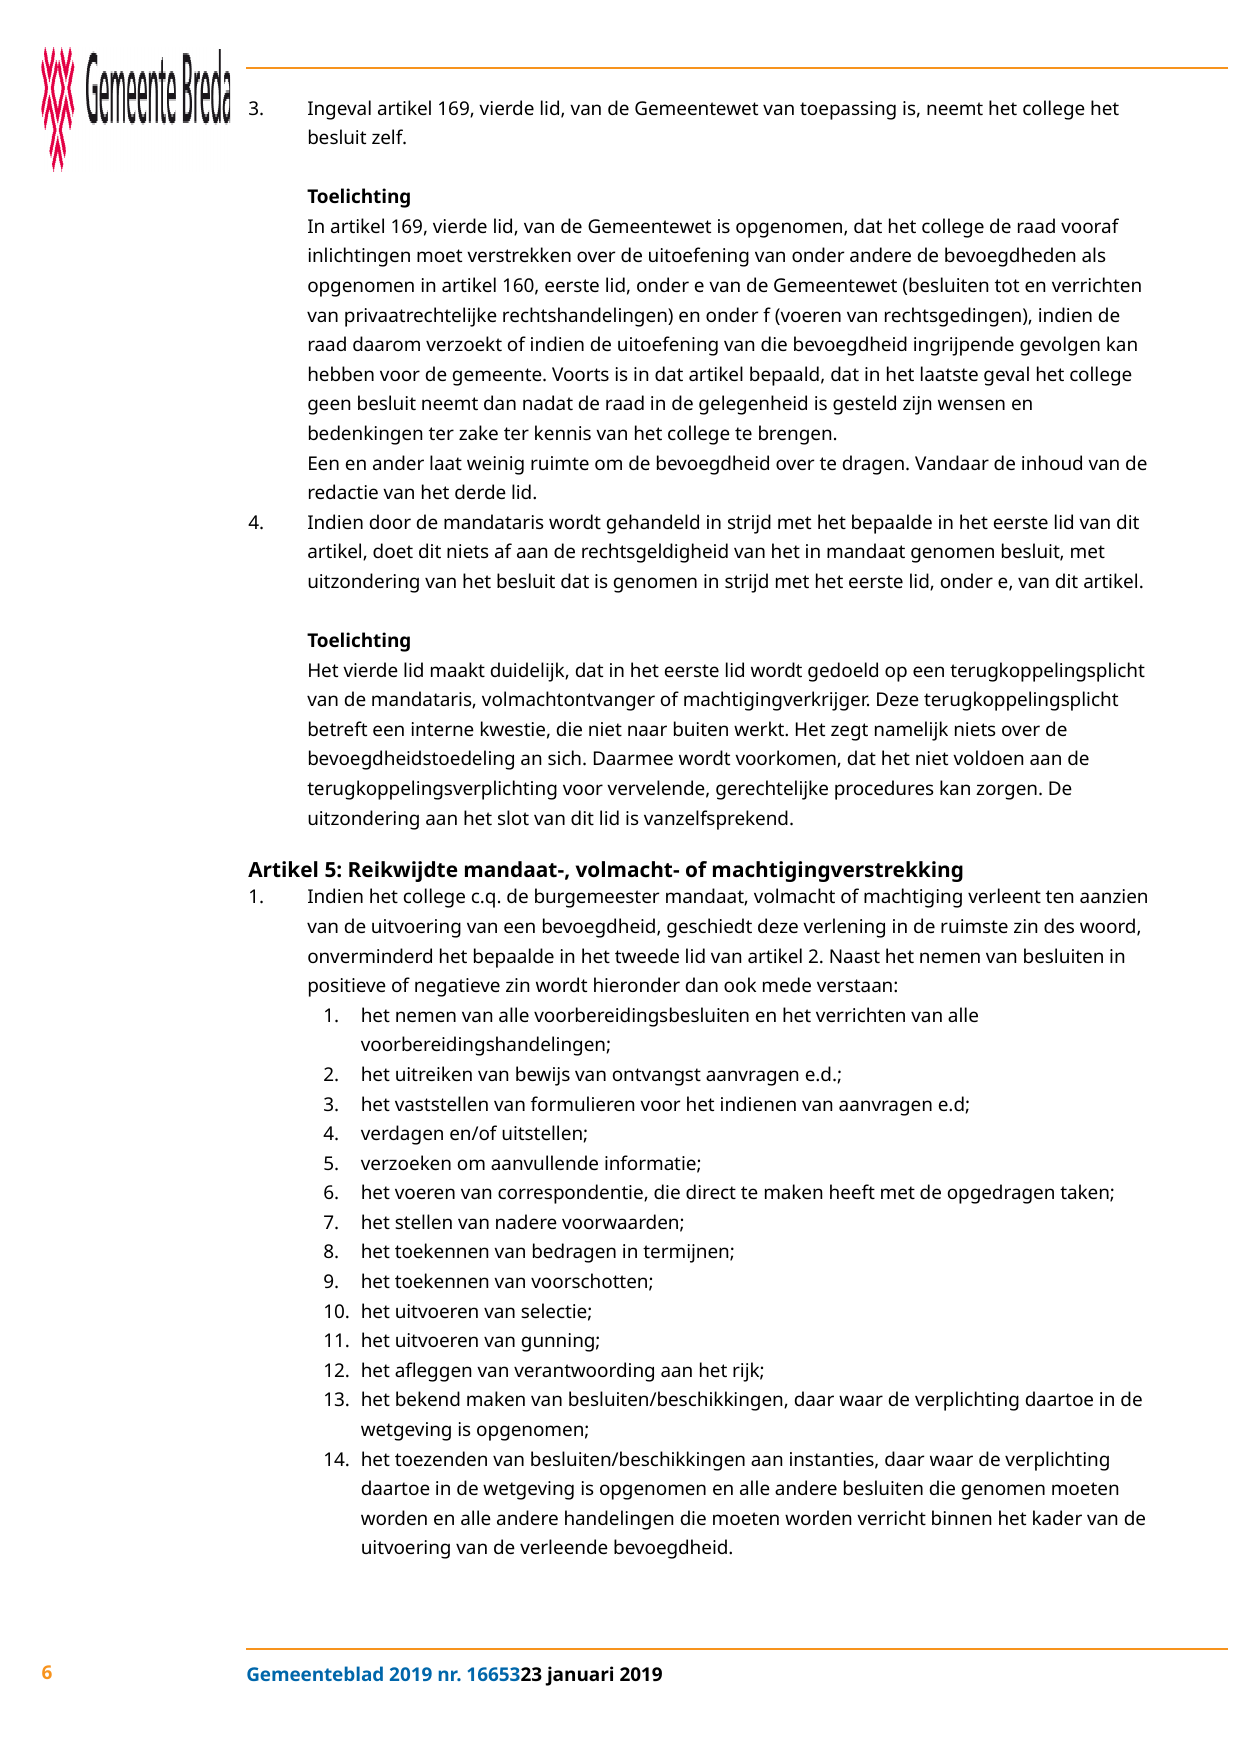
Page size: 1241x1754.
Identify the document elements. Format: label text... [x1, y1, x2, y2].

list het stellen van nadere voorwaarden; [323, 1209, 1152, 1235]
list Indien het college c.q. de burgemeester mandaat, volmacht of machtiging verleent ten aanzien van de uitvoering van een bevoegdheid, geschiedt deze verlening in de ruimste zin des woord, onverminderd het bepaalde in het tweede lid van artikel 2. Naast het nemen van besluiten in positieve of negatieve zin wordt hieronder dan ook mede verstaan: [248, 884, 1152, 998]
picture [41, 47, 231, 172]
list het bekend maken van besluiten/beschikkingen, daar waar de verplichting daartoe in de wetgeving is opgenomen; [323, 1387, 1152, 1442]
list Een en ander laat weinig ruimte om de bevoegdheid over te dragen. Vandaar de inhoud van de redactie van het derde lid. [248, 450, 1152, 505]
list Het vierde lid maakt duidelijk, dat in het eerste lid wordt gedoeld op een terugkoppelingsplicht van de mandataris, volmachtontvanger of machtigingverkrijger. Deze terugkoppelingsplicht betreft een interne kwestie, die niet naar buiten werkt. Het zegt namelijk niets over de bevoegdheidstoedeling an sich. Daarmee wordt voorkomen, dat het niet voldoen aan de terugkoppelingsverplichting voor vervelende, gerechtelijke procedures kan zorgen. De uitzondering aan het slot van dit lid is vanzelfsprekend. [248, 657, 1152, 831]
list verzoeken om aanvullende informatie; [323, 1150, 1152, 1176]
list Ingeval artikel 169, vierde lid, van de Gemeentewet van toepassing is, neemt het college het besluit zelf. [248, 95, 1152, 150]
list het uitvoeren van selectie; [323, 1298, 1152, 1323]
list Toelichting [248, 183, 1152, 209]
text Artikel 5: Reikwijdte mandaat-, volmacht- of machtigingverstrekking [248, 855, 1152, 884]
list In artikel 169, vierde lid, van de Gemeentewet is opgenomen, dat het college de raad vooraf inlichtingen moet verstrekken over de uitoefening van onder andere de bevoegdheden als opgenomen in artikel 160, eerste lid, onder e van de Gemeentewet (besluiten tot en verrichten van privaatrechtelijke rechtshandelingen) en onder f (voeren van rechtsgedingen), indien de raad daarom verzoekt of indien de uitoefening van die bevoegdheid ingrijpende gevolgen kan hebben voor de gemeente. Voorts is in dat artikel bepaald, dat in het laatste geval het college geen besluit neemt dan nadat de raad in de gelegenheid is gesteld zijn wensen en bedenkingen ter zake ter kennis van het college te brengen. [248, 213, 1152, 446]
list het toezenden van besluiten/beschikkingen aan instanties, daar waar de verplichting daartoe in de wetgeving is opgenomen en alle andere besluiten die genomen moeten worden en alle andere handelingen die moeten worden verricht binnen het kader van de uitvoering van de verleende bevoegdheid. [323, 1446, 1152, 1560]
list het nemen van alle voorbereidingsbesluiten en het verrichten van alle voorbereidingshandelingen; [323, 1002, 1152, 1057]
list het voeren van correspondentie, die direct te maken heeft met de opgedragen taken; [323, 1179, 1152, 1205]
list Indien door de mandataris wordt gehandeld in strijd met het bepaalde in het eerste lid van dit artikel, doet dit niets af aan de rechtsgeldigheid van het in mandaat genomen besluit, met uitzondering van het besluit dat is genomen in strijd met het eerste lid, onder e, van dit artikel. [248, 509, 1152, 594]
list het uitvoeren van gunning; [323, 1327, 1152, 1353]
list het vaststellen van formulieren voor het indienen van aanvragen e.d; [323, 1091, 1152, 1116]
list het uitreiken van bewijs van ontvangst aanvragen e.d.; [323, 1061, 1152, 1087]
list het afleggen van verantwoording aan het rijk; [323, 1357, 1152, 1383]
list Toelichting [248, 627, 1152, 653]
list verdagen en/of uitstellen; [323, 1120, 1152, 1146]
list het toekennen van bedragen in termijnen; [323, 1239, 1152, 1264]
list het toekennen van voorschotten; [323, 1268, 1152, 1294]
